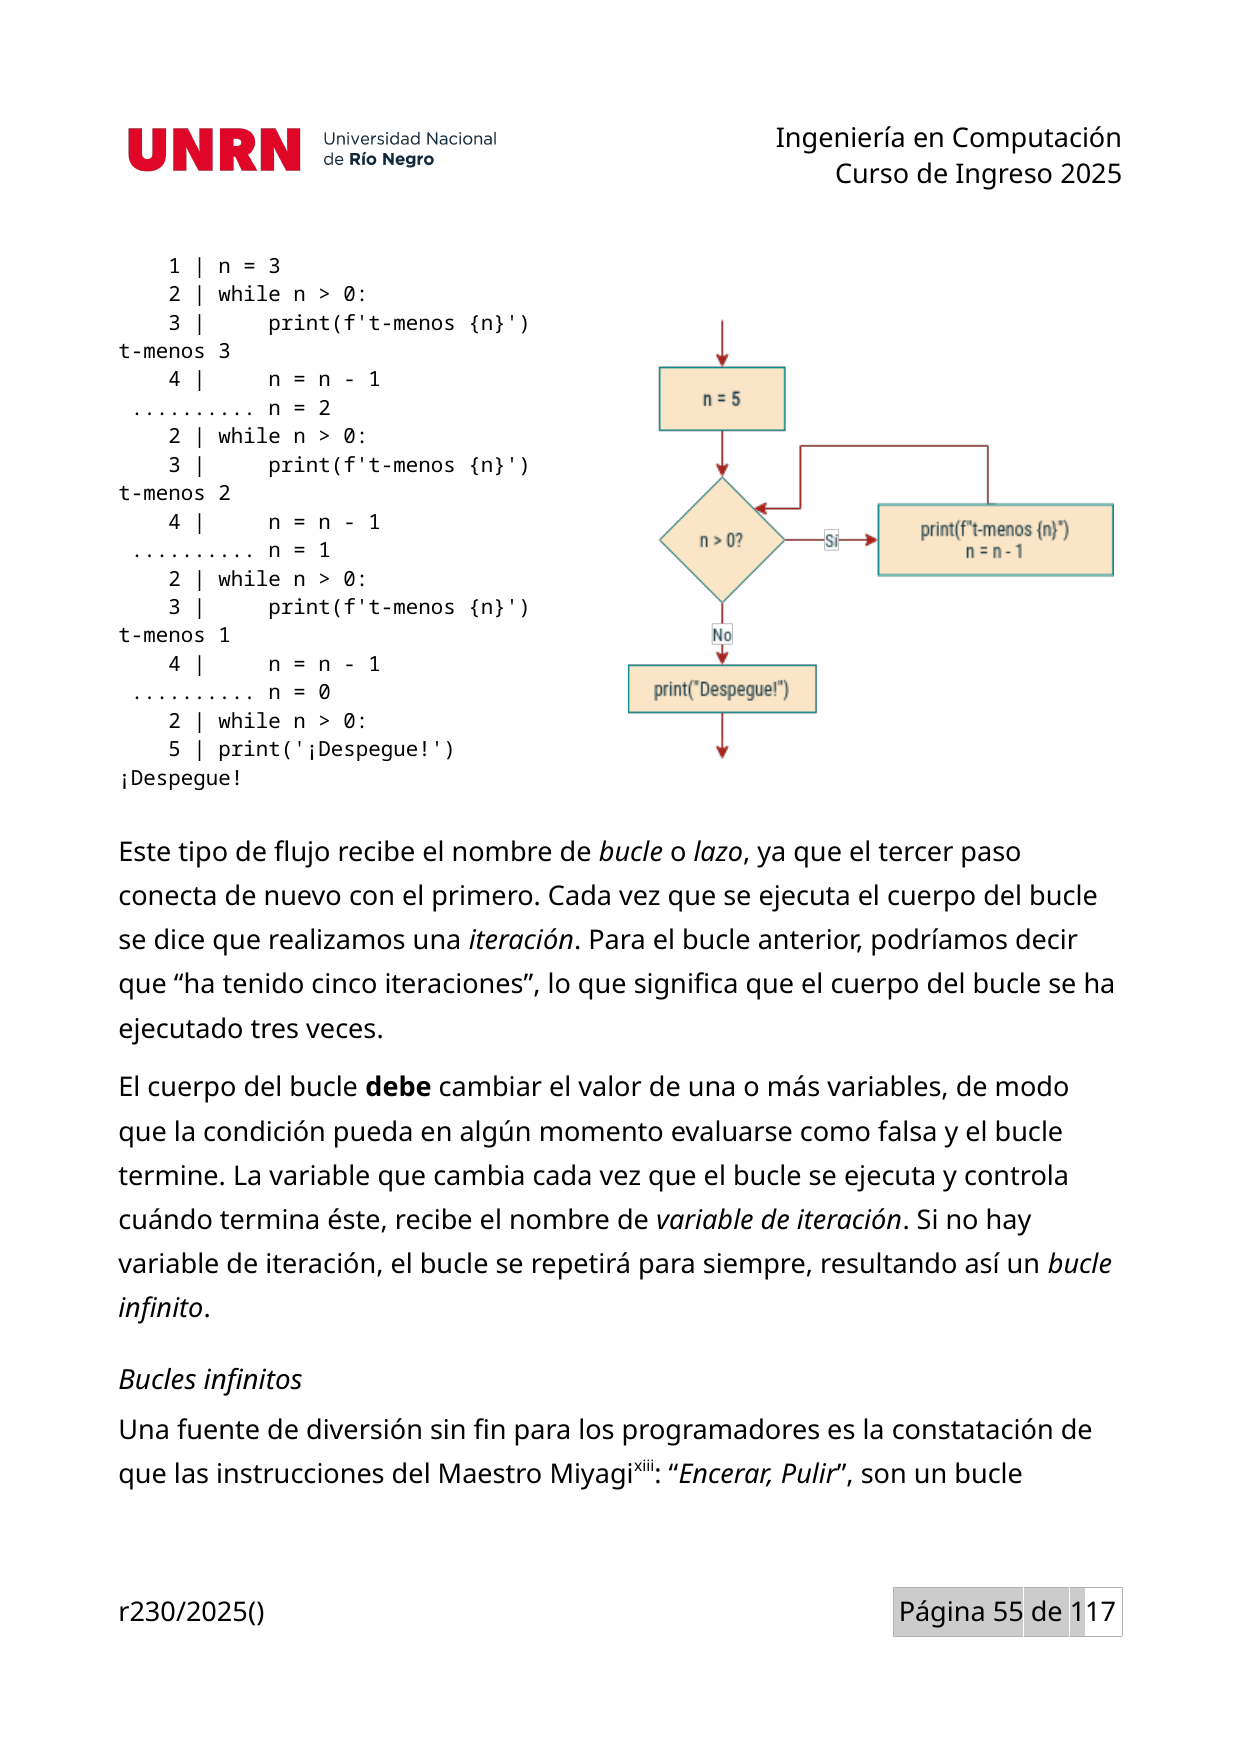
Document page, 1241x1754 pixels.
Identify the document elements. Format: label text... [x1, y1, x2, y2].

picture [118, 118, 505, 180]
subtitle Bucles infinitos [118, 1360, 1122, 1398]
table_header 1 | n = 3 2 | while n > 0: 3 | print(f't-menos {n}') t-menos 3 4 | n = n - 1 .......... n = 2 2 | while n > 0: 3 | print(f't-menos {n}') t-menos 2 4 | n = n - 1 .......... n = 1 2 | while n > 0: 3 | print(f't-menos {n}') t-menos 1 4 | n = n - 1 .......... n = 0 2 | while n > 0: 5 | print('¡Despegue!') ¡Despegue! [118, 221, 620, 821]
picture [628, 310, 1114, 773]
table_header [620, 221, 1122, 821]
text El cuerpo del bucle debe cambiar el valor de una o más variables, de modo que la condición pueda en algún momento evaluarse como falsa y el bucle termine. La variable que cambia cada vez que el bucle se ejecuta y controla cuándo termina éste, recibe el nombre de variable de iteración. Si no hay variable de iteración, el bucle se repetirá para siempre, resultando así un bucle infinito. [118, 1068, 1122, 1326]
text Este tipo de flujo recibe el nombre de bucle o lazo, ya que el tercer paso conecta de nuevo con el primero. Cada vez que se ejecuta el cuerpo del bucle se dice que realizamos una iteración. Para el bucle anterior, podríamos decir que “ha tenido cinco iteraciones”, lo que significa que el cuerpo del bucle se ha ejecutado tres veces. [118, 832, 1122, 1046]
text Una fuente de diversión sin fin para los programadores es la constatación de que las instrucciones del Maestro Miyagi: “Encerar, Pulir”, son un bucle [118, 1410, 1122, 1491]
